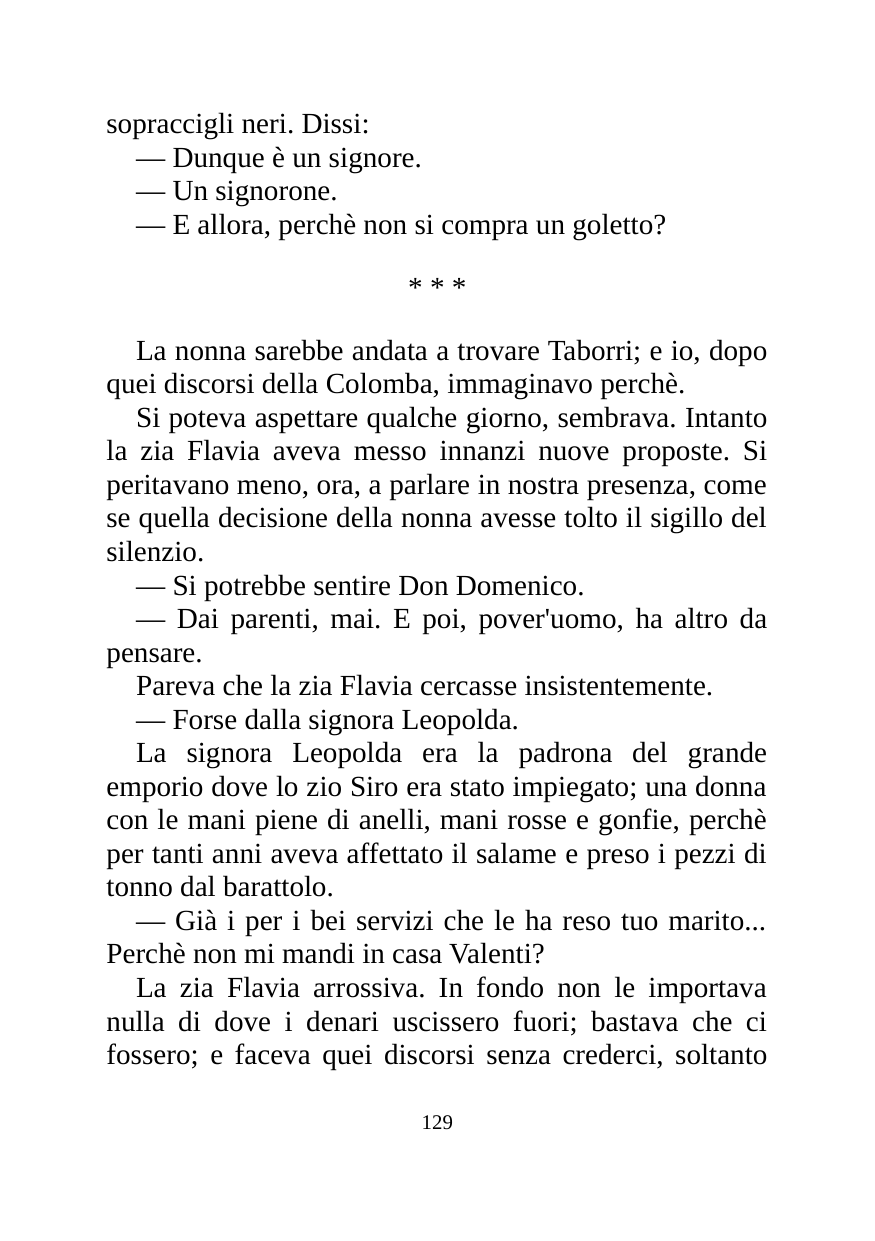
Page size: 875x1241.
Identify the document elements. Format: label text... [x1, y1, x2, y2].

text — Forse dalla signora Leopolda. [106, 702, 768, 735]
text — E allora, perchè non si compra un goletto? [106, 207, 768, 240]
text La zia Flavia arrossiva. In fondo non le importava nulla di dove i denari uscissero fuori; bastava che ci fossero; e faceva quei discorsi senza crederci, soltanto [106, 970, 768, 1071]
text — Già i per i bei servizi che le ha reso tuo marito... Perchè non mi mandi in casa Valenti? [106, 903, 768, 970]
text — Si potrebbe sentire Don Domenico. [106, 568, 768, 601]
text La nonna sarebbe andata a trovare Taborri; e io, dopo quei discorsi della Colomba, immaginavo perchè. [106, 333, 768, 400]
text — Dunque è un signore. [106, 140, 768, 173]
text * * * [106, 270, 768, 303]
text sopraccigli neri. Dissi: [106, 106, 768, 140]
text — Dai parenti, mai. E poi, pover'uomo, ha altro da pensare. [106, 601, 768, 668]
text La signora Leopolda era la padrona del grande emporio dove lo zio Siro era stato impiegato; una donna con le mani piene di anelli, mani rosse e gonfie, perchè per tanti anni aveva affettato il salame e preso i pezzi di tonno dal barattolo. [106, 735, 768, 903]
text Pareva che la zia Flavia cercasse insistentemente. [106, 668, 768, 702]
text — Un signorone. [106, 173, 768, 207]
text Si poteva aspettare qualche giorno, sembrava. Intanto la zia Flavia aveva messo innanzi nuove proposte. Si peritavano meno, ora, a parlare in nostra presenza, come se quella decisione della nonna avesse tolto il sigillo del silenzio. [106, 400, 768, 568]
